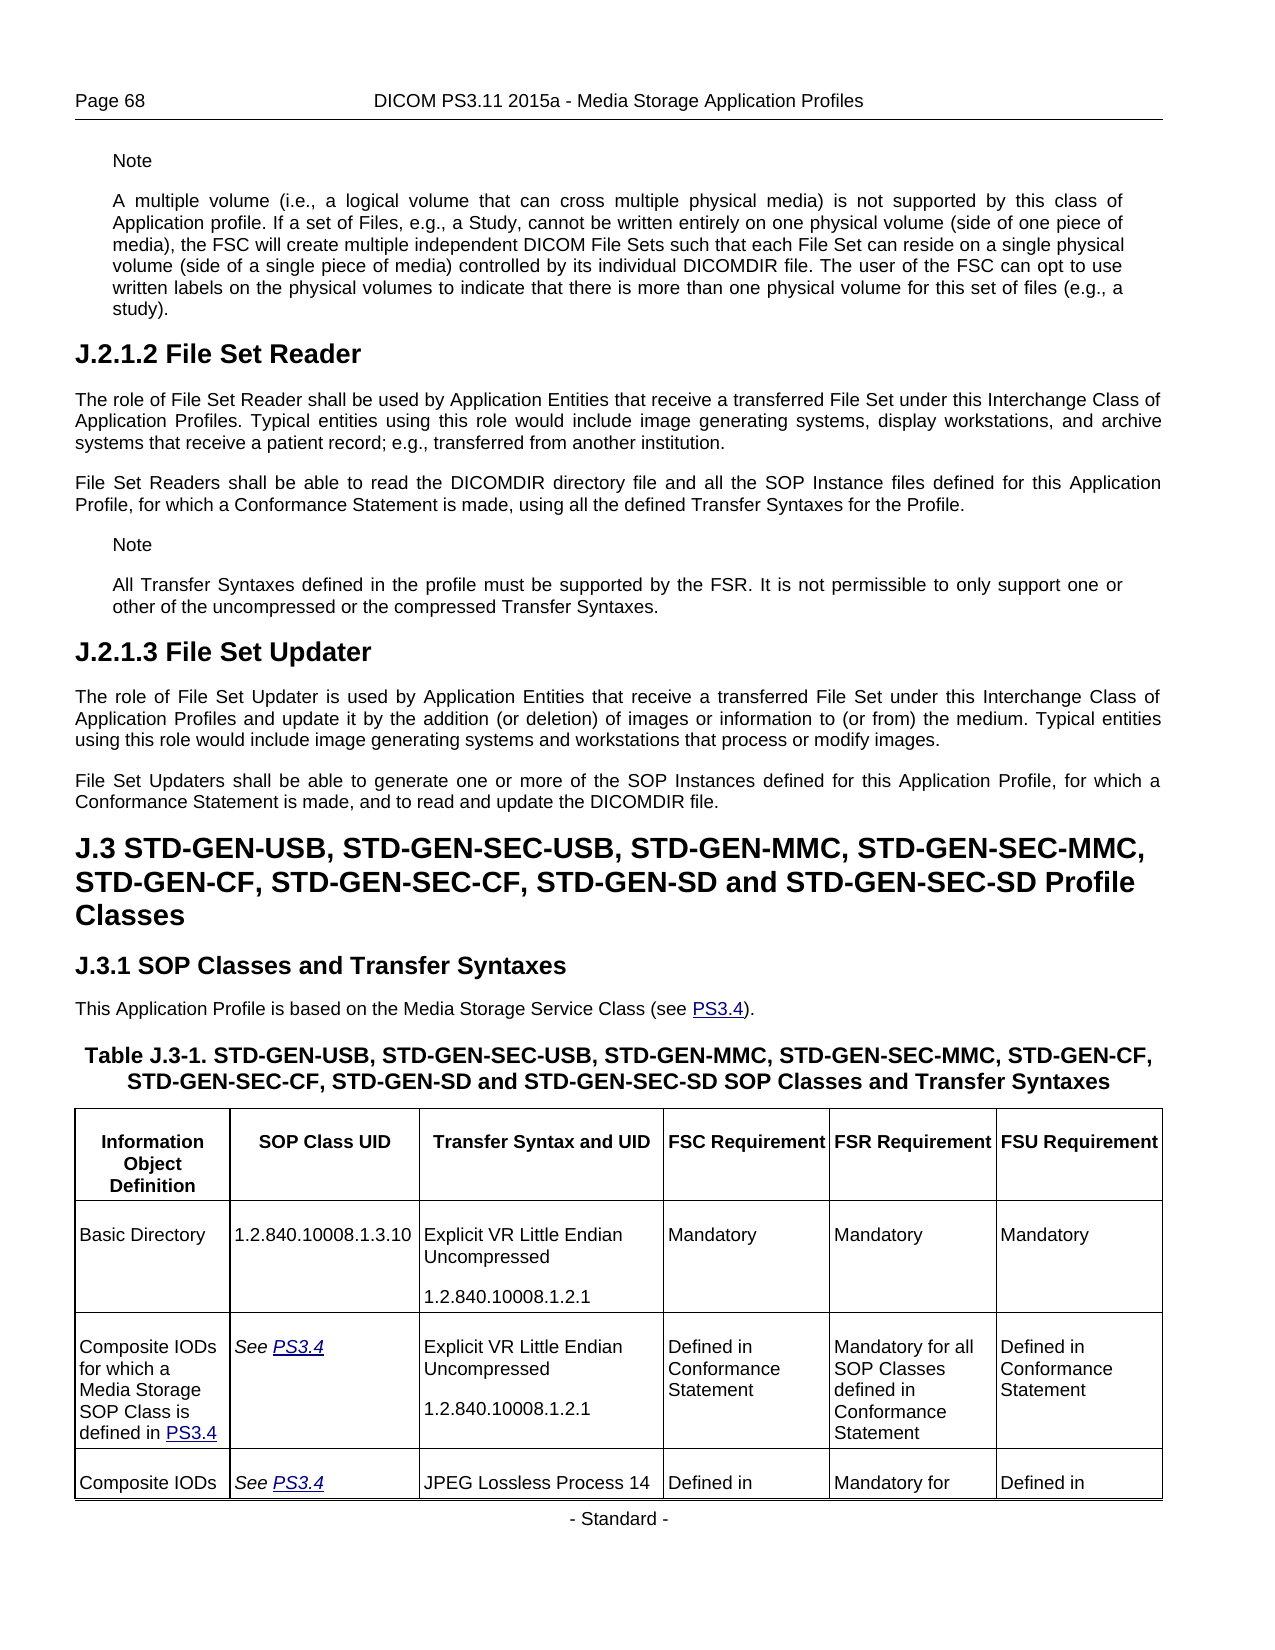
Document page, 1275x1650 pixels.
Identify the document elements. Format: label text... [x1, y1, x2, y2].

table_cell Explicit VR Little Endian Uncompressed 1.2.840.10008.1.2.1 [420, 1313, 663, 1448]
table_cell See PS3.4 [231, 1449, 419, 1497]
text J.2.1.2 File Set Reader [75, 338, 1162, 370]
text Note [112, 150, 1125, 172]
text J.2.1.3 File Set Updater [75, 636, 1162, 667]
text Note [112, 534, 1125, 555]
table_cell Defined in [664, 1449, 829, 1497]
table_cell Mandatory for all SOP Classes defined in Conformance Statement [830, 1313, 996, 1448]
table_cell Defined in Conformance Statement [664, 1313, 829, 1448]
table_cell Mandatory [997, 1201, 1162, 1312]
text A multiple volume (i.e., a logical volume that can cross multiple physical media) is not supported by this class of Application profile. If a set of Files, e.g., a Study, cannot be written entirely on one physical volume (side of one piece of media), the FSC will create multiple independent DICOM File Sets such that each File Set can reside on a single physical volume (side of a single piece of media) controlled by its individual DICOMDIR file. The user of the FSC can opt to use written labels on the physical volumes to indicate that there is more than one physical volume for this set of files (e.g., a study). [112, 190, 1125, 320]
text J.3 STD-GEN-USB, STD-GEN-SEC-USB, STD-GEN-MMC, STD-GEN-SEC-MMC, STD-GEN-CF, STD-GEN-SEC-CF, STD-GEN-SD and STD-GEN-SEC-SD Profile Classes [75, 831, 1162, 932]
table_header Transfer Syntax and UID [420, 1109, 663, 1200]
text File Set Updaters shall be able to generate one or more of the SOP Instances defined for this Application Profile, for which a Conformance Statement is made, and to read and update the DICOMDIR file. [75, 769, 1162, 812]
table_cell Mandatory [664, 1201, 829, 1312]
text This Application Profile is based on the Media Storage Service Class (see PS3.4). [75, 998, 1162, 1020]
table_cell Composite IODs for which a Media Storage SOP Class is defined in PS3.4 [76, 1313, 229, 1448]
text Table J.3-1. STD-GEN-USB, STD-GEN-SEC-USB, STD-GEN-MMC, STD-GEN-SEC-MMC, STD-GEN-CF, STD-GEN-SEC-CF, STD-GEN-SD and STD-GEN-SEC-SD SOP Classes and Transfer Syntaxes [75, 1042, 1162, 1094]
table_cell JPEG Lossless Process 14 [420, 1449, 663, 1497]
text J.3.1 SOP Classes and Transfer Syntaxes [75, 951, 1162, 979]
table_cell Mandatory [830, 1201, 996, 1312]
table_cell Composite IODs [76, 1449, 229, 1497]
text All Transfer Syntaxes defined in the profile must be supported by the FSR. It is not permissible to only support one or other of the uncompressed or the compressed Transfer Syntaxes. [112, 574, 1125, 617]
table_cell Defined in [997, 1449, 1162, 1497]
table_cell See PS3.4 [231, 1313, 419, 1448]
text The role of File Set Updater is used by Application Entities that receive a transferred File Set under this Interchange Class of Application Profiles and update it by the addition (or deletion) of images or information to (or from) the medium. Typical entities using this role would include image generating systems and workstations that process or modify images. [75, 686, 1162, 751]
table_header FSR Requirement [830, 1109, 996, 1200]
table_header FSC Requirement [664, 1109, 829, 1200]
text File Set Readers shall be able to read the DICOMDIR directory file and all the SOP Instance files defined for this Application Profile, for which a Conformance Statement is made, using all the defined Transfer Syntaxes for the Profile. [75, 472, 1162, 515]
table_cell Explicit VR Little Endian Uncompressed 1.2.840.10008.1.2.1 [420, 1201, 663, 1312]
table_header Information Object Definition [76, 1109, 229, 1200]
table_header SOP Class UID [231, 1109, 419, 1200]
table_cell Mandatory for [830, 1449, 996, 1497]
table_cell Defined in Conformance Statement [997, 1313, 1162, 1448]
table_cell Basic Directory [76, 1201, 229, 1312]
table_header FSU Requirement [997, 1109, 1162, 1200]
text The role of File Set Reader shall be used by Application Entities that receive a transferred File Set under this Interchange Class of Application Profiles. Typical entities using this role would include image generating systems, display workstations, and archive systems that receive a patient record; e.g., transferred from another institution. [75, 388, 1162, 453]
table_cell 1.2.840.10008.1.3.10 [231, 1201, 419, 1312]
